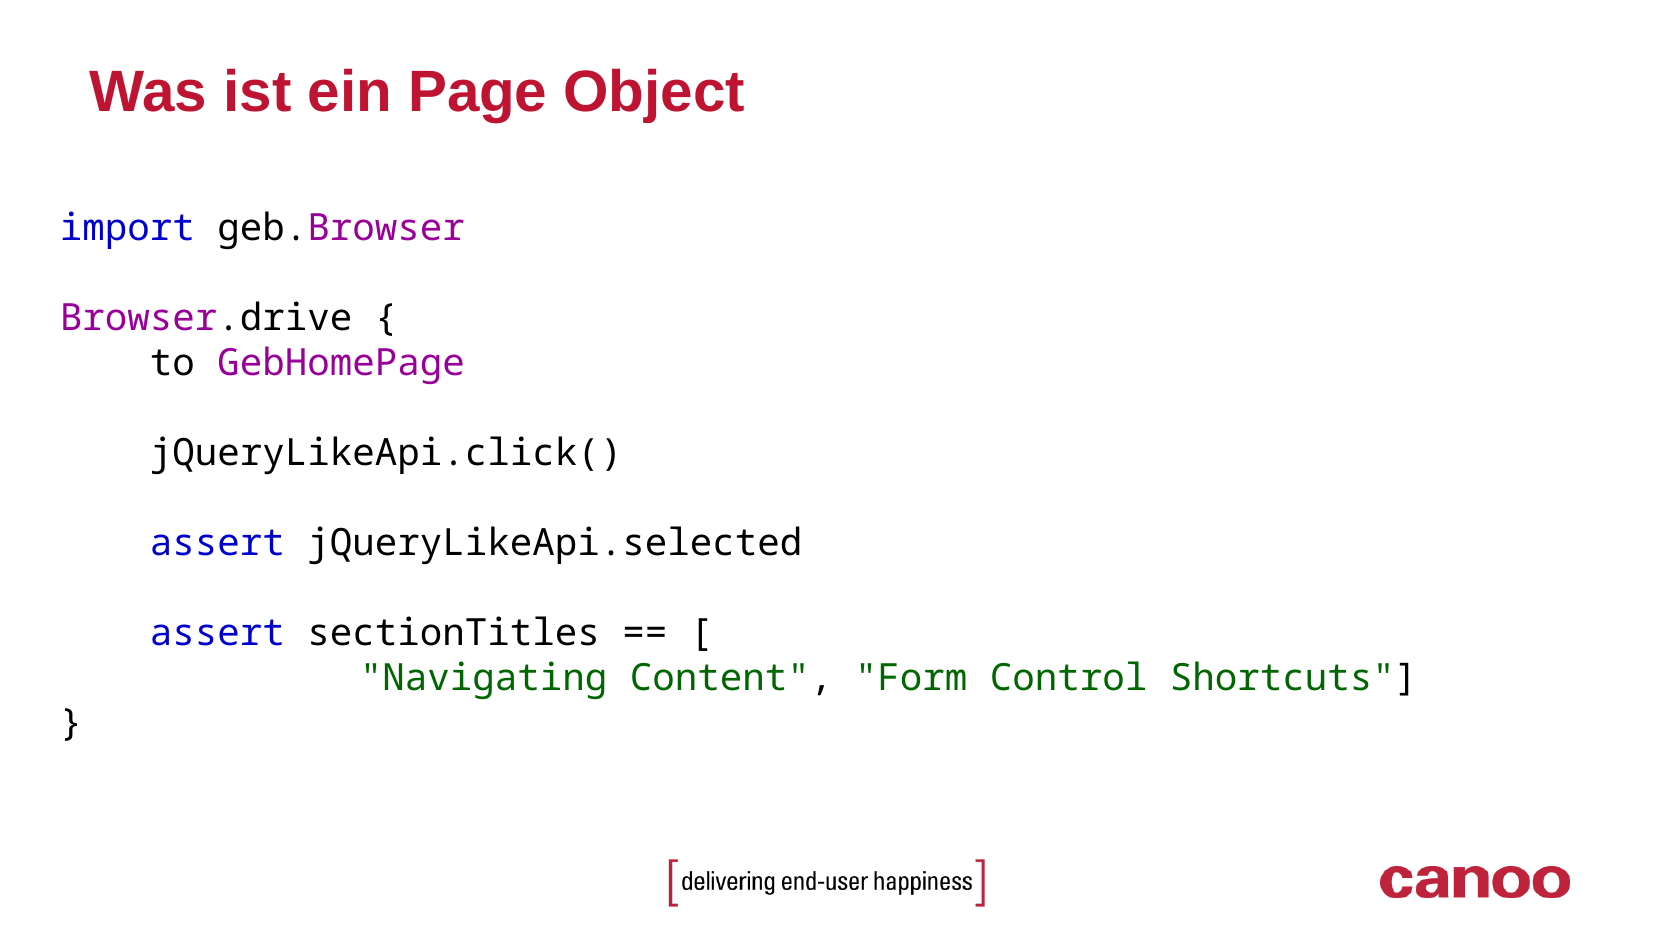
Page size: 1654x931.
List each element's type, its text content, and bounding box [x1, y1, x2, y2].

picture [1380, 866, 1570, 898]
picture [662, 855, 991, 910]
title Was ist ein Page Object [75, 45, 1591, 136]
text_box import geb.Browser Browser.drive { to GebHomePage jQueryLikeApi.click() assert jQueryLikeApi.selected assert sectionTitles == [ "Navigating Content", "Form Control Shortcuts"] } [45, 195, 1621, 844]
